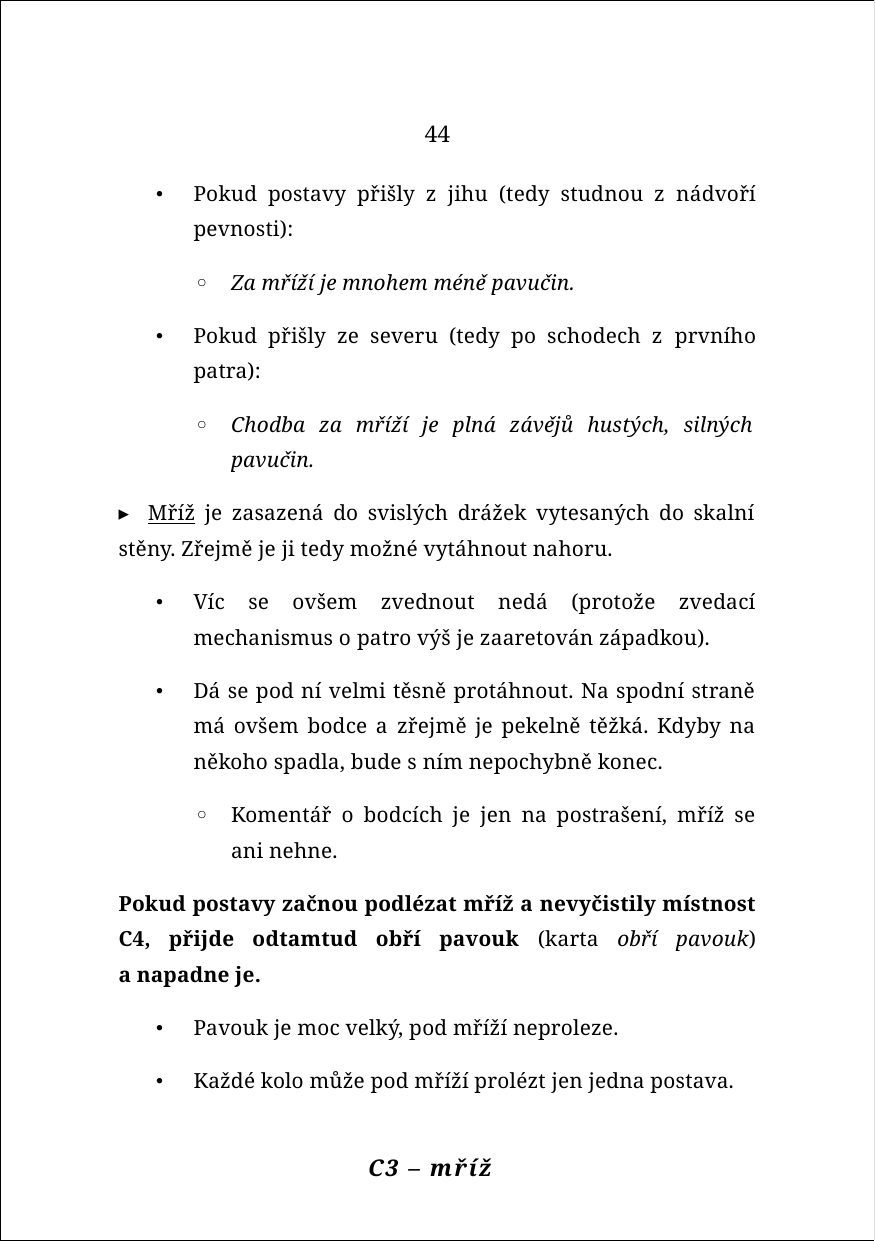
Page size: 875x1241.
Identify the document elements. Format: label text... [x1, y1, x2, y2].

list Víc se ovšem zvednout nedá (protože zvedací mechanismus o⁠ patro výš je zaaretován západkou). [156, 587, 756, 651]
list Za mříží je mnohem méně pavučin. [193, 268, 756, 296]
text Pokud postavy začnou podlézat mříž a⁠ nevyčistily místnost C4, přijde odtamtud obří pavouk (karta obří pavouk) a⁠ napadne je. [118, 889, 756, 988]
list Dá se pod ní velmi těsně protáhnout. Na spodní straně má ovšem bodce a⁠ zřejmě je pekelně těžká. Kdyby na někoho spadla, bude s⁠ ním nepochybně konec. [156, 676, 756, 775]
list Pokud postavy přišly z⁠ jihu (tedy studnou z⁠ nádvoří pevnosti): [156, 179, 756, 243]
list Každé kolo může pod mříží prolézt jen jedna postava. [156, 1066, 756, 1095]
list Komentář o⁠ bodcích je jen na postrašení, mříž se ani nehne. [193, 800, 756, 864]
list Chodba za mříží je plná závějů hustých, silných pavučin. [193, 410, 756, 474]
list Pokud přišly ze severu (tedy po schodech z⁠ prvního patra): [156, 321, 756, 385]
list Pavouk je moc velký, pod mříží neproleze. [156, 1013, 756, 1042]
text ▸ Mříž je zasazená do svislých drážek vytesaných do skalní stěny. Zřejmě je ji tedy možné vytáhnout nahoru. [118, 498, 756, 562]
